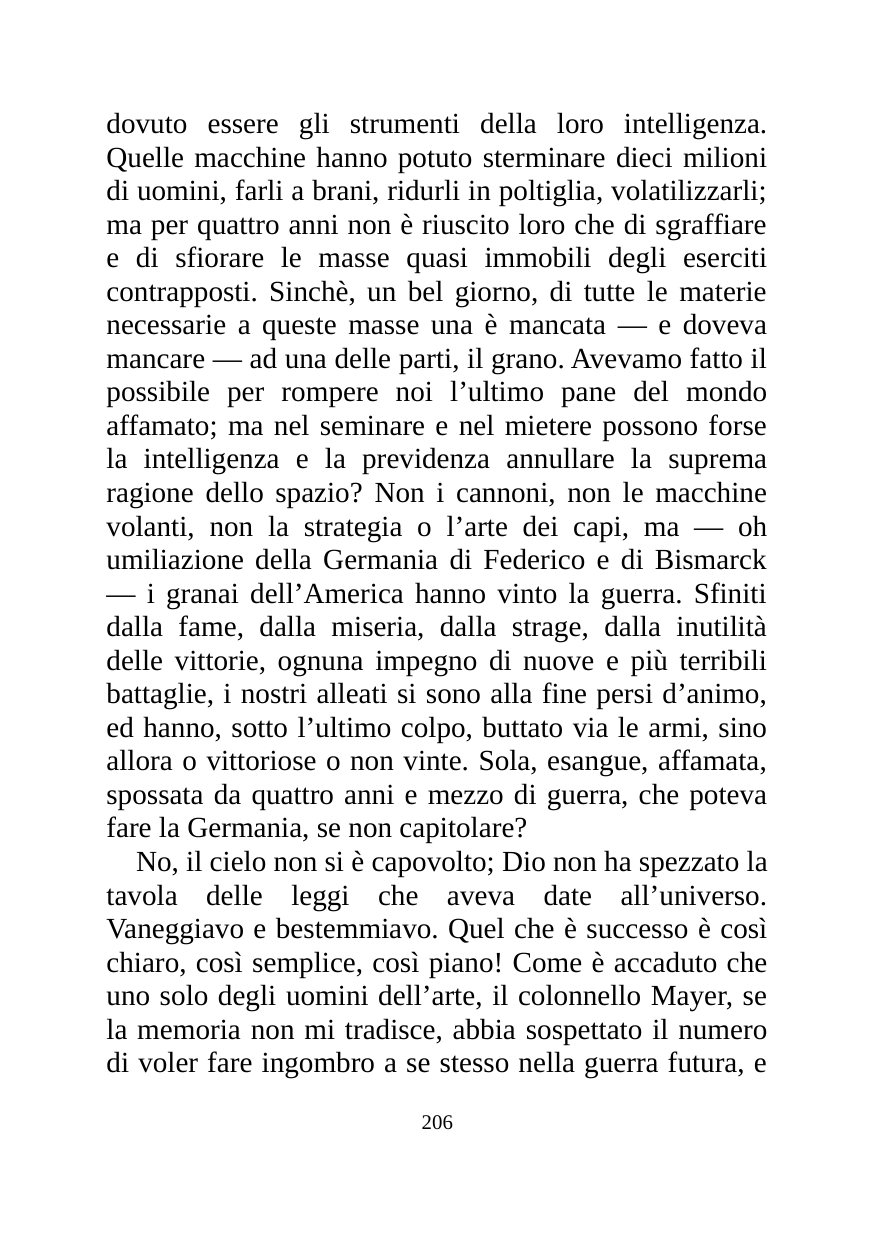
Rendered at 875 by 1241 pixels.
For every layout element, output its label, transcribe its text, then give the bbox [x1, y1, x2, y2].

text No, il cielo non si è capovolto; Dio non ha spezzato la tavola delle leggi che aveva date all’universo. Vaneggiavo e bestemmiavo. Quel che è successo è così chiaro, così semplice, così piano! Come è accaduto che uno solo degli uomini dell’arte, il colonnello Mayer, se la memoria non mi tradisce, abbia sospettato il numero di voler fare ingombro a se stesso nella guerra futura, e [106, 844, 768, 1079]
text dovuto essere gli strumenti della loro intelligenza. Quelle macchine hanno potuto sterminare dieci milioni di uomini, farli a brani, ridurli in poltiglia, volatilizzarli; ma per quattro anni non è riuscito loro che di sgraffiare e di sfiorare le masse quasi immobili degli eserciti contrapposti. Sinchè, un bel giorno, di tutte le materie necessarie a queste masse una è mancata — e doveva mancare — ad una delle parti, il grano. Avevamo fatto il possibile per rompere noi l’ultimo pane del mondo affamato; ma nel seminare e nel mietere possono forse la intelligenza e la previdenza annullare la suprema ragione dello spazio? Non i cannoni, non le macchine volanti, non la strategia o l’arte dei capi, ma — oh umiliazione della Germania di Federico e di Bismarck — i granai dell’America hanno vinto la guerra. Sfiniti dalla fame, dalla miseria, dalla strage, dalla inutilità delle vittorie, ognuna impegno di nuove e più terribili battaglie, i nostri alleati si sono alla fine persi d’animo, ed hanno, sotto l’ultimo colpo, buttato via le armi, sino allora o vittoriose o non vinte. Sola, esangue, affamata, spossata da quattro anni e mezzo di guerra, che poteva fare la Germania, se non capitolare? [106, 106, 768, 844]
